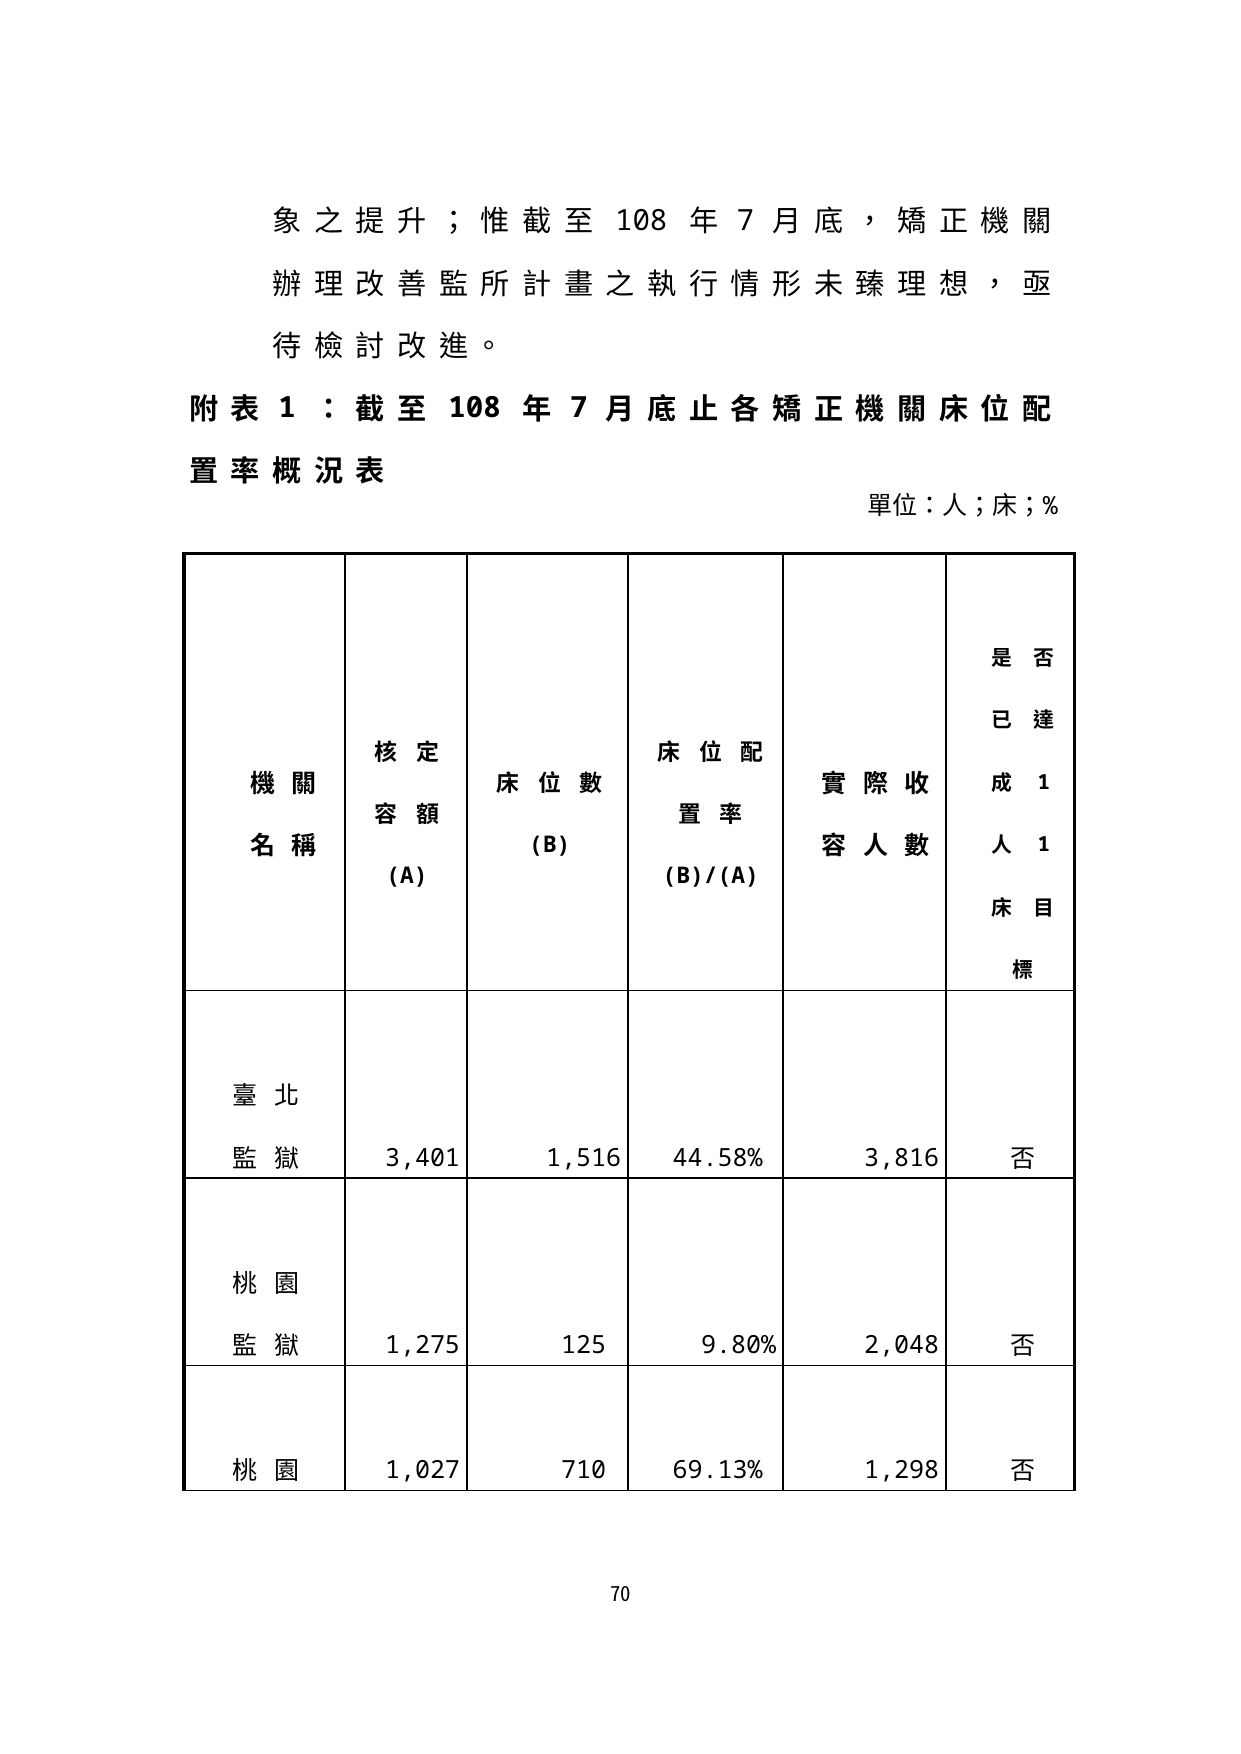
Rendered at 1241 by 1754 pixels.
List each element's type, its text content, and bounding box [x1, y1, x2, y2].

table_cell 桃園 [186, 1366, 344, 1490]
text 附表1：截至108年7月底止各矯正機關床位配置率概況表 [183, 365, 1087, 490]
table_cell 3,401 [346, 991, 466, 1177]
table_cell 臺北監獄 [186, 991, 344, 1177]
table_cell 1,027 [346, 1366, 466, 1490]
table_cell 710 [468, 1366, 627, 1490]
table_header 床位數 (B) [468, 555, 627, 990]
table_cell 2,048 [784, 1179, 945, 1365]
table_cell 44.58% [629, 991, 782, 1177]
table_cell 1,516 [468, 991, 627, 1177]
table_cell 1,275 [346, 1179, 466, 1365]
table_cell 否 [947, 1179, 1073, 1365]
table_cell 9.80% [629, 1179, 782, 1365]
text 象之提升；惟截至108年7月底，矯正機關辦理改善監所計畫之執行情形未臻理想，亟待檢討改進。 [242, 177, 1058, 365]
table_cell 69.13% [629, 1366, 782, 1490]
table_cell 否 [947, 1366, 1073, 1490]
table_header 核定容額 (A) [346, 555, 466, 990]
table_cell 桃園監獄 [186, 1179, 344, 1365]
table_cell 否 [947, 991, 1073, 1177]
table_header 實際收 容人數 [784, 555, 945, 990]
table_header 機關名稱 [186, 555, 344, 990]
table_cell 125 [468, 1179, 627, 1365]
table_cell 3,816 [784, 991, 945, 1177]
table_header 床位配置率(B)/(A) [629, 555, 782, 990]
table_cell 1,298 [784, 1366, 945, 1490]
table_header 是否已達成1人1床目標 [947, 555, 1073, 990]
text 單位：人；床；% [183, 490, 1058, 521]
